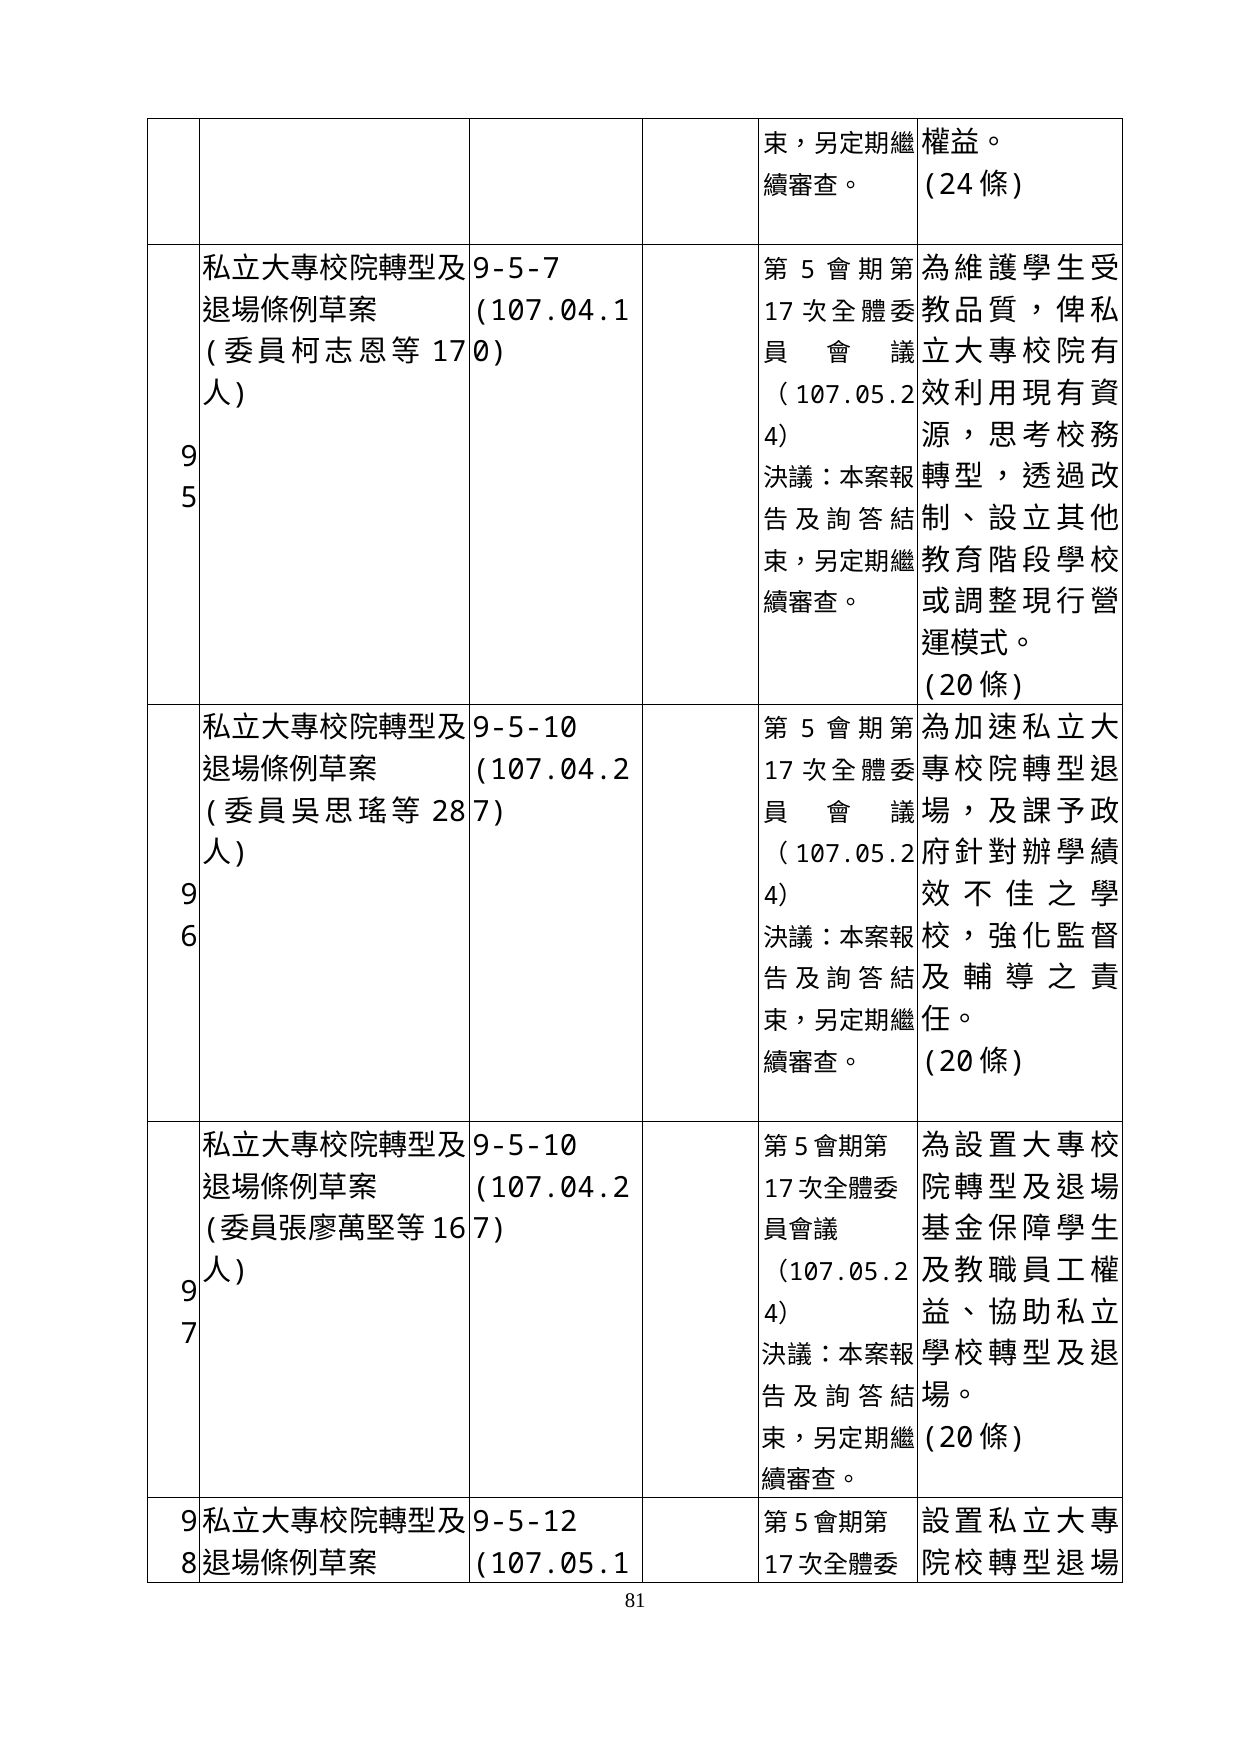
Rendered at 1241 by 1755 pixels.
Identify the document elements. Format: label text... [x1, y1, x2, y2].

table_cell [643, 705, 758, 1121]
table_cell 為維護學生受教品質，俾私立大專校院有效利用現有資源，思考校務轉型，透過改制、設立其他教育階段學校或調整現行營運模式。 (20條) [918, 245, 1122, 703]
table_cell 私立大專校院轉型及退場條例草案 [200, 1498, 469, 1582]
table_cell 第5會期第17次全體委員會議（107.05.24） 決議：本案報告及詢答結束，另定期繼續審查。 [759, 245, 917, 703]
table_cell 權益。 (24條) [918, 119, 1122, 244]
table_cell 9-5-12 (107.05.1 [470, 1498, 642, 1582]
table_cell [643, 1498, 758, 1582]
table_cell [643, 1122, 758, 1497]
table_cell 為設置大專校院轉型及退場基金保障學生及教職員工權益、協助私立學校轉型及退場。 (20條) [918, 1122, 1122, 1497]
table_cell 第5會期第17次全體委員會議（107.05.24） 決議：本案報告及詢答結束，另定期繼續審查。 [759, 705, 917, 1121]
table_cell 私立大專校院轉型及退場條例草案 (委員柯志恩等17人) [200, 245, 469, 703]
table_cell [148, 119, 199, 244]
table_cell 束，另定期繼續審查。 [759, 119, 917, 244]
table_cell [148, 1498, 199, 1582]
table_cell 9-5-7 (107.04.10) [470, 245, 642, 703]
table_cell [148, 1122, 199, 1497]
table_cell 設置私立大專院校轉型退場 [918, 1498, 1122, 1582]
table_cell 9-5-10 (107.04.27) [470, 705, 642, 1121]
table_cell [148, 245, 199, 703]
table_cell [643, 245, 758, 703]
table_cell 為加速私立大專校院轉型退場，及課予政府針對辦學績效不佳之學校，強化監督及輔導之責任。 (20條) [918, 705, 1122, 1121]
table_cell 私立大專校院轉型及退場條例草案 (委員吳思瑤等28人) [200, 705, 469, 1121]
table_cell [470, 119, 642, 244]
table_cell [148, 705, 199, 1121]
table_cell 第5會期第17次全體委員會議（107.05.24） 決議：本案報告及詢答結束，另定期繼續審查。 [759, 1122, 917, 1497]
table_cell [200, 119, 469, 244]
table_cell 9-5-10 (107.04.27) [470, 1122, 642, 1497]
table_cell [643, 119, 758, 244]
table_cell 第5會期第17次全體委 [759, 1498, 917, 1582]
table_cell 私立大專校院轉型及退場條例草案 (委員張廖萬堅等16人) [200, 1122, 469, 1497]
